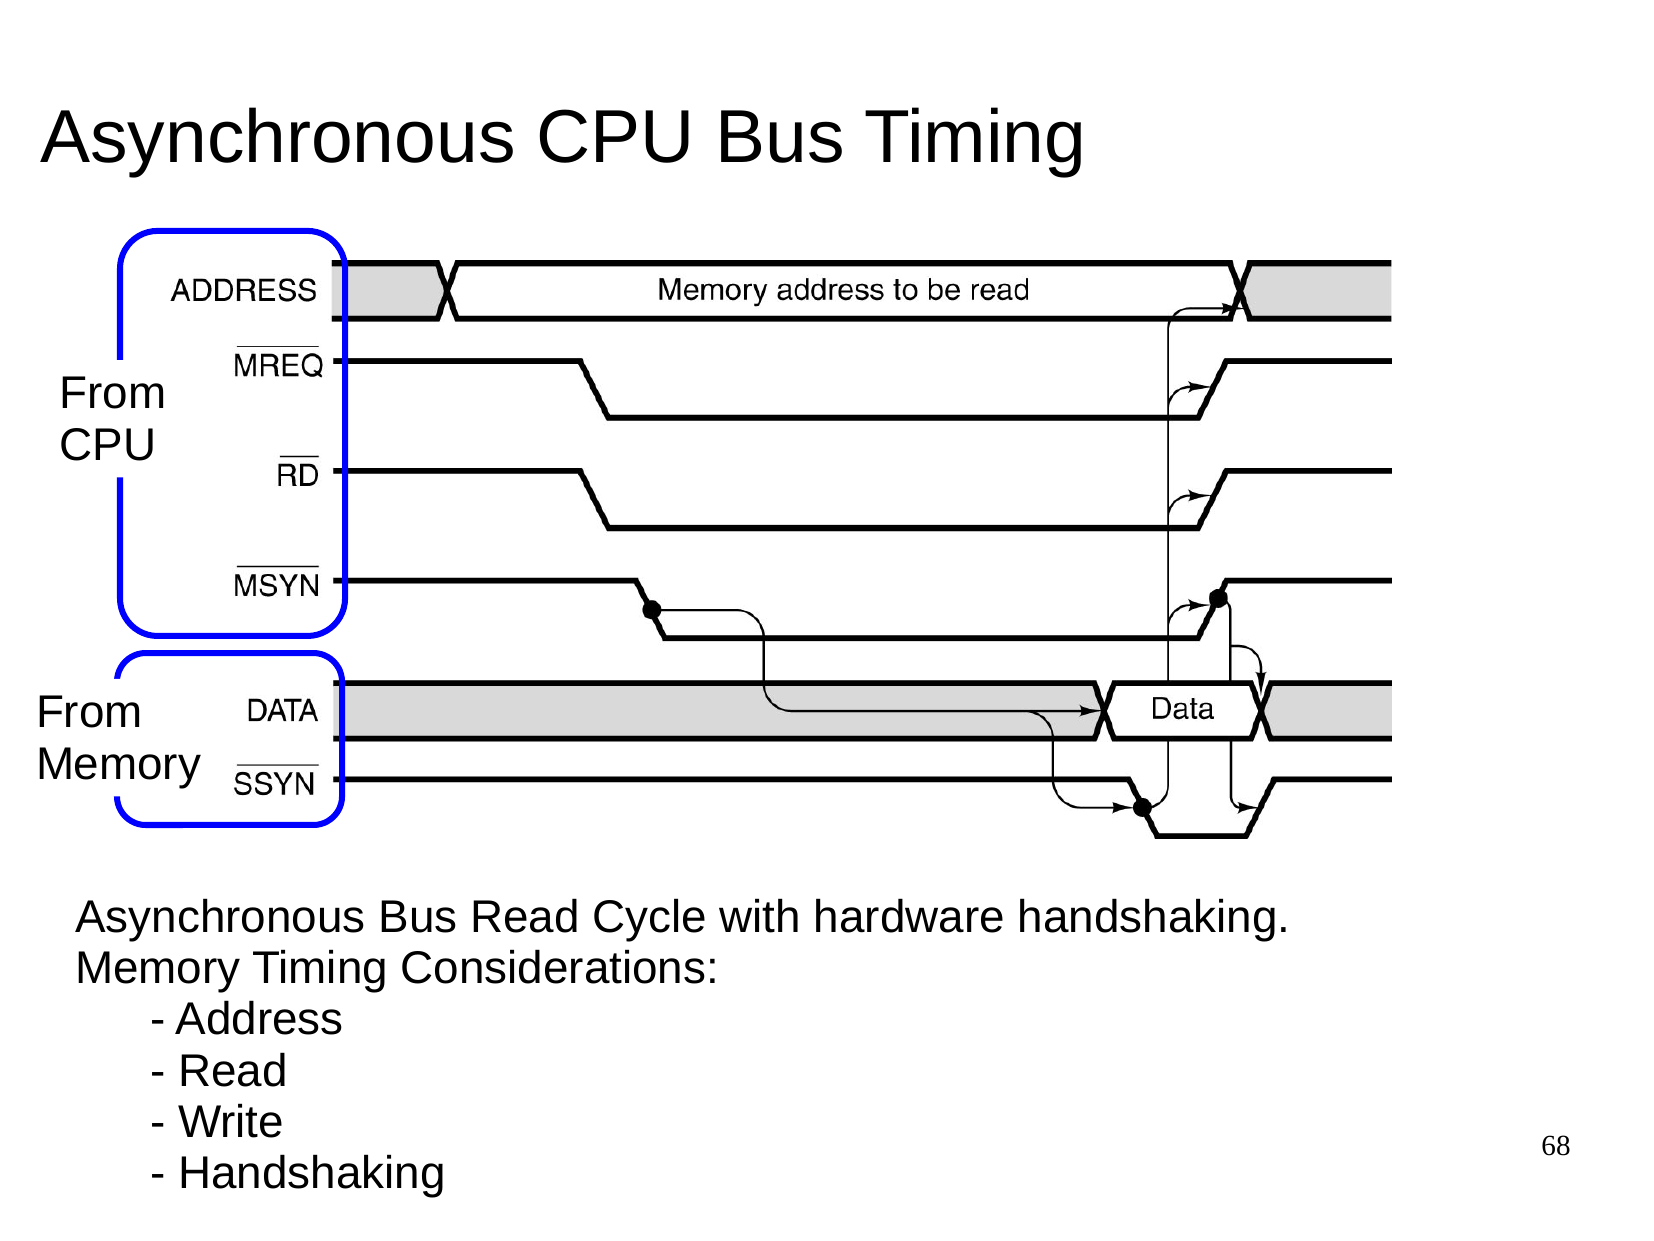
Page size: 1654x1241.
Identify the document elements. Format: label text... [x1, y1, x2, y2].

text_box Asynchronous Bus Read Cycle with hardware handshaking. Memory Timing Considerations: - Address - Read - Write - Handshaking [60, 883, 1606, 1241]
text_box From Memory [21, 678, 217, 797]
picture [170, 657, 339, 821]
title Asynchronous CPU Bus Timing [40, 32, 1486, 241]
picture [170, 260, 1392, 839]
text_box From CPU [45, 360, 195, 478]
title Asynchronous CPU Bus Timing [139, 234, 326, 241]
picture [170, 260, 342, 632]
